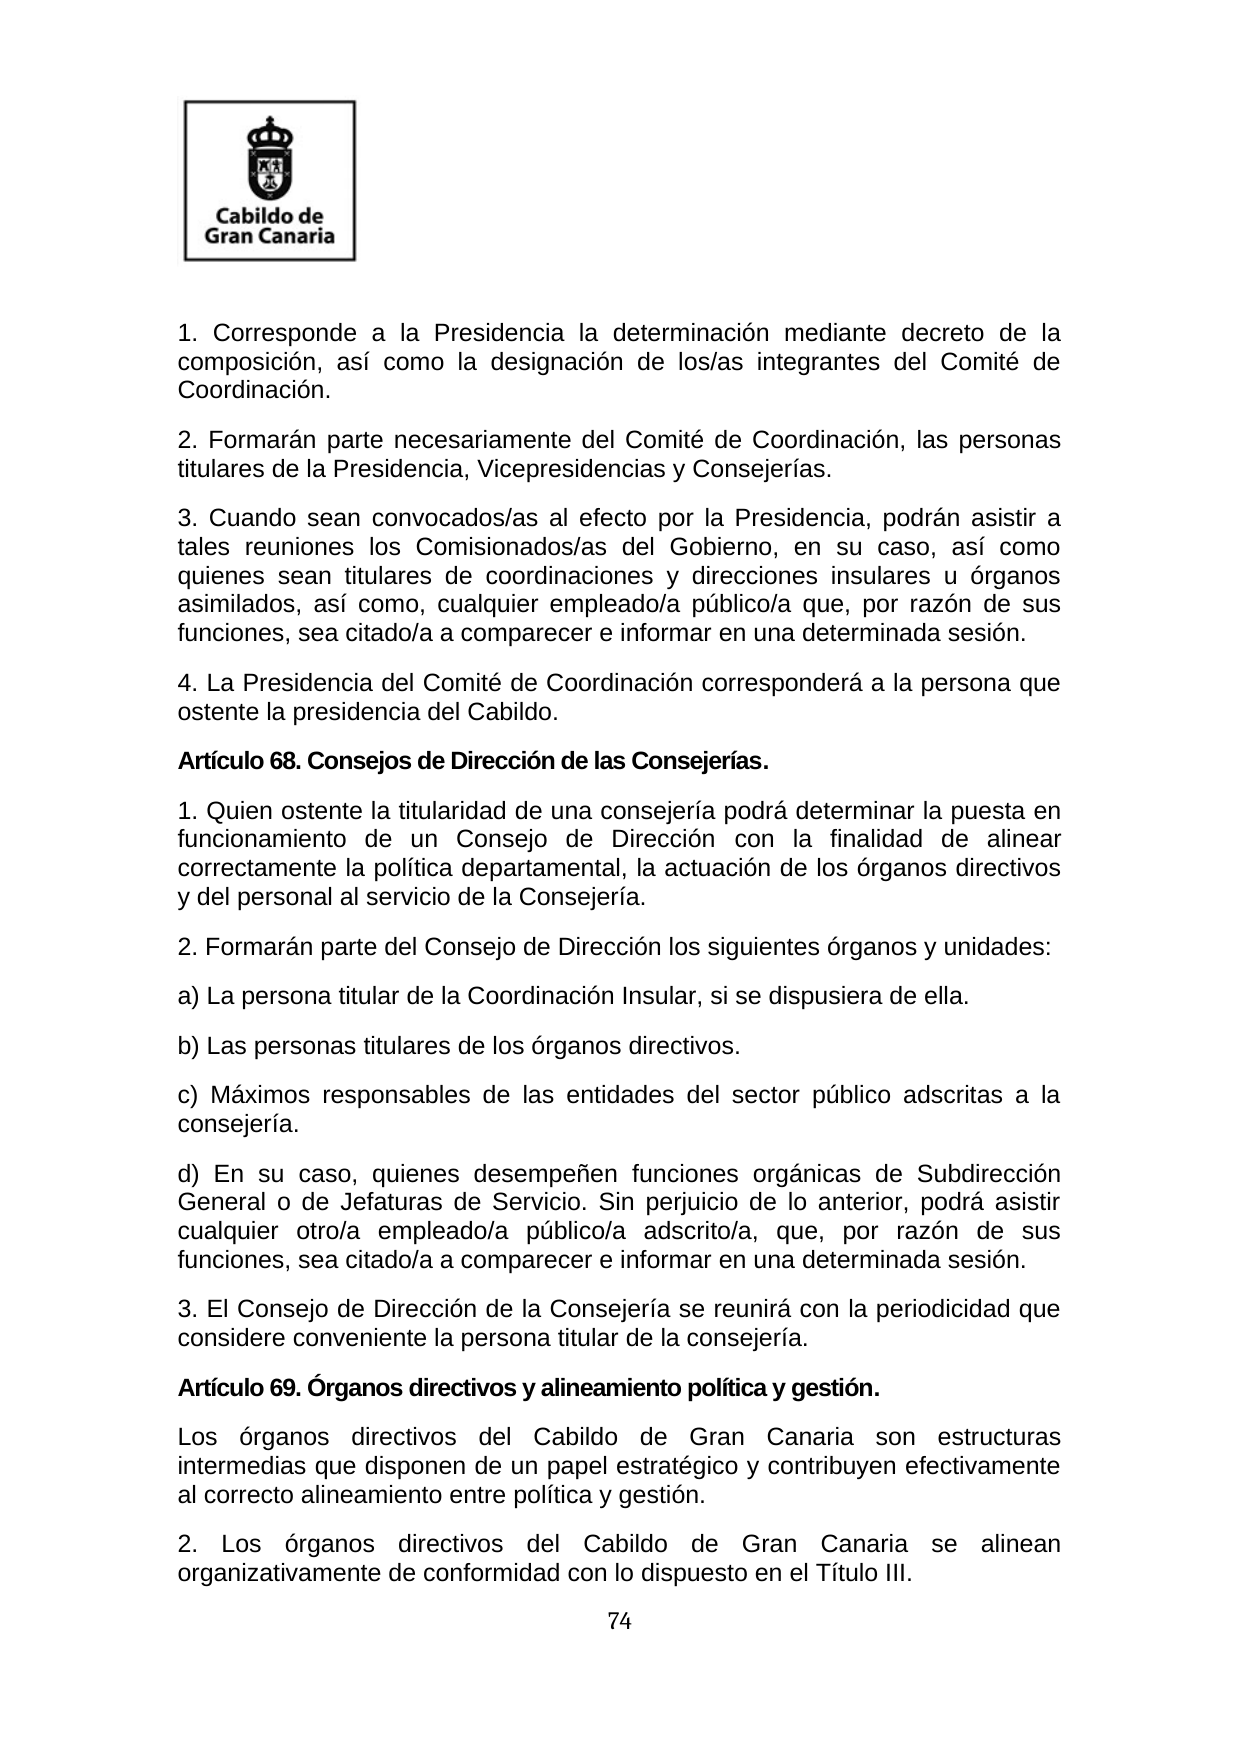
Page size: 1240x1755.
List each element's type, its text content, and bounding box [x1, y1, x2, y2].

text 2. Formarán parte necesariamente del Comité de Coordinación, las personas titulares de la Presidencia, Vicepresidencias y Consejerías. [177, 425, 1062, 482]
text c) Máximos responsables de las entidades del sector público adscritas a la consejería. [177, 1080, 1062, 1138]
text Artículo 68. Consejos de Dirección de las Consejerías. [177, 746, 1062, 775]
text 1. Corresponde a la Presidencia la determinación mediante decreto de la composición, así como la designación de los/as integrantes del Comité de Coordinación. [177, 318, 1062, 404]
text Artículo 69. Órganos directivos y alineamiento política y gestión. [177, 1373, 1062, 1401]
text 2. Formarán parte del Consejo de Dirección los siguientes órganos y unidades: [177, 931, 1062, 960]
text d) En su caso, quienes desempeñen funciones orgánicas de Subdirección General o de Jefaturas de Servicio. Sin perjuicio de lo anterior, podrá asistir cualquier otro/a empleado/a público/a adscrito/a, que, por razón de sus funciones, sea citado/a a comparecer e informar en una determinada sesión. [177, 1158, 1062, 1273]
text 1. Quien ostente la titularidad de una consejería podrá determinar la puesta en funcionamiento de un Consejo de Dirección con la finalidad de alinear correctamente la política departamental, la actuación de los órganos directivos y del personal al servicio de la Consejería. [177, 796, 1062, 911]
text 2. Los órganos directivos del Cabildo de Gran Canaria se alinean organizativamente de conformidad con lo dispuesto en el Título III. [177, 1529, 1062, 1587]
text 3. Cuando sean convocados/as al efecto por la Presidencia, podrán asistir a tales reuniones los Comisionados/as del Gobierno, en su caso, así como quienes sean titulares de coordinaciones y direcciones insulares u órganos asimilados, así como, cualquier empleado/a público/a que, por razón de sus funciones, sea citado/a a comparecer e informar en una determinada sesión. [177, 503, 1062, 647]
text 3. El Consejo de Dirección de la Consejería se reunirá con la periodicidad que considere conveniente la persona titular de la consejería. [177, 1294, 1062, 1352]
text b) Las personas titulares de los órganos directivos. [177, 1031, 1062, 1059]
text Los órganos directivos del Cabildo de Gran Canaria son estructuras intermedias que disponen de un papel estratégico y contribuyen efectivamente al correcto alineamiento entre política y gestión. [177, 1422, 1062, 1508]
text 4. La Presidencia del Comité de Coordinación corresponderá a la persona que ostente la presidencia del Cabildo. [177, 668, 1062, 725]
text a) La persona titular de la Coordinación Insular, si se dispusiera de ella. [177, 981, 1062, 1010]
